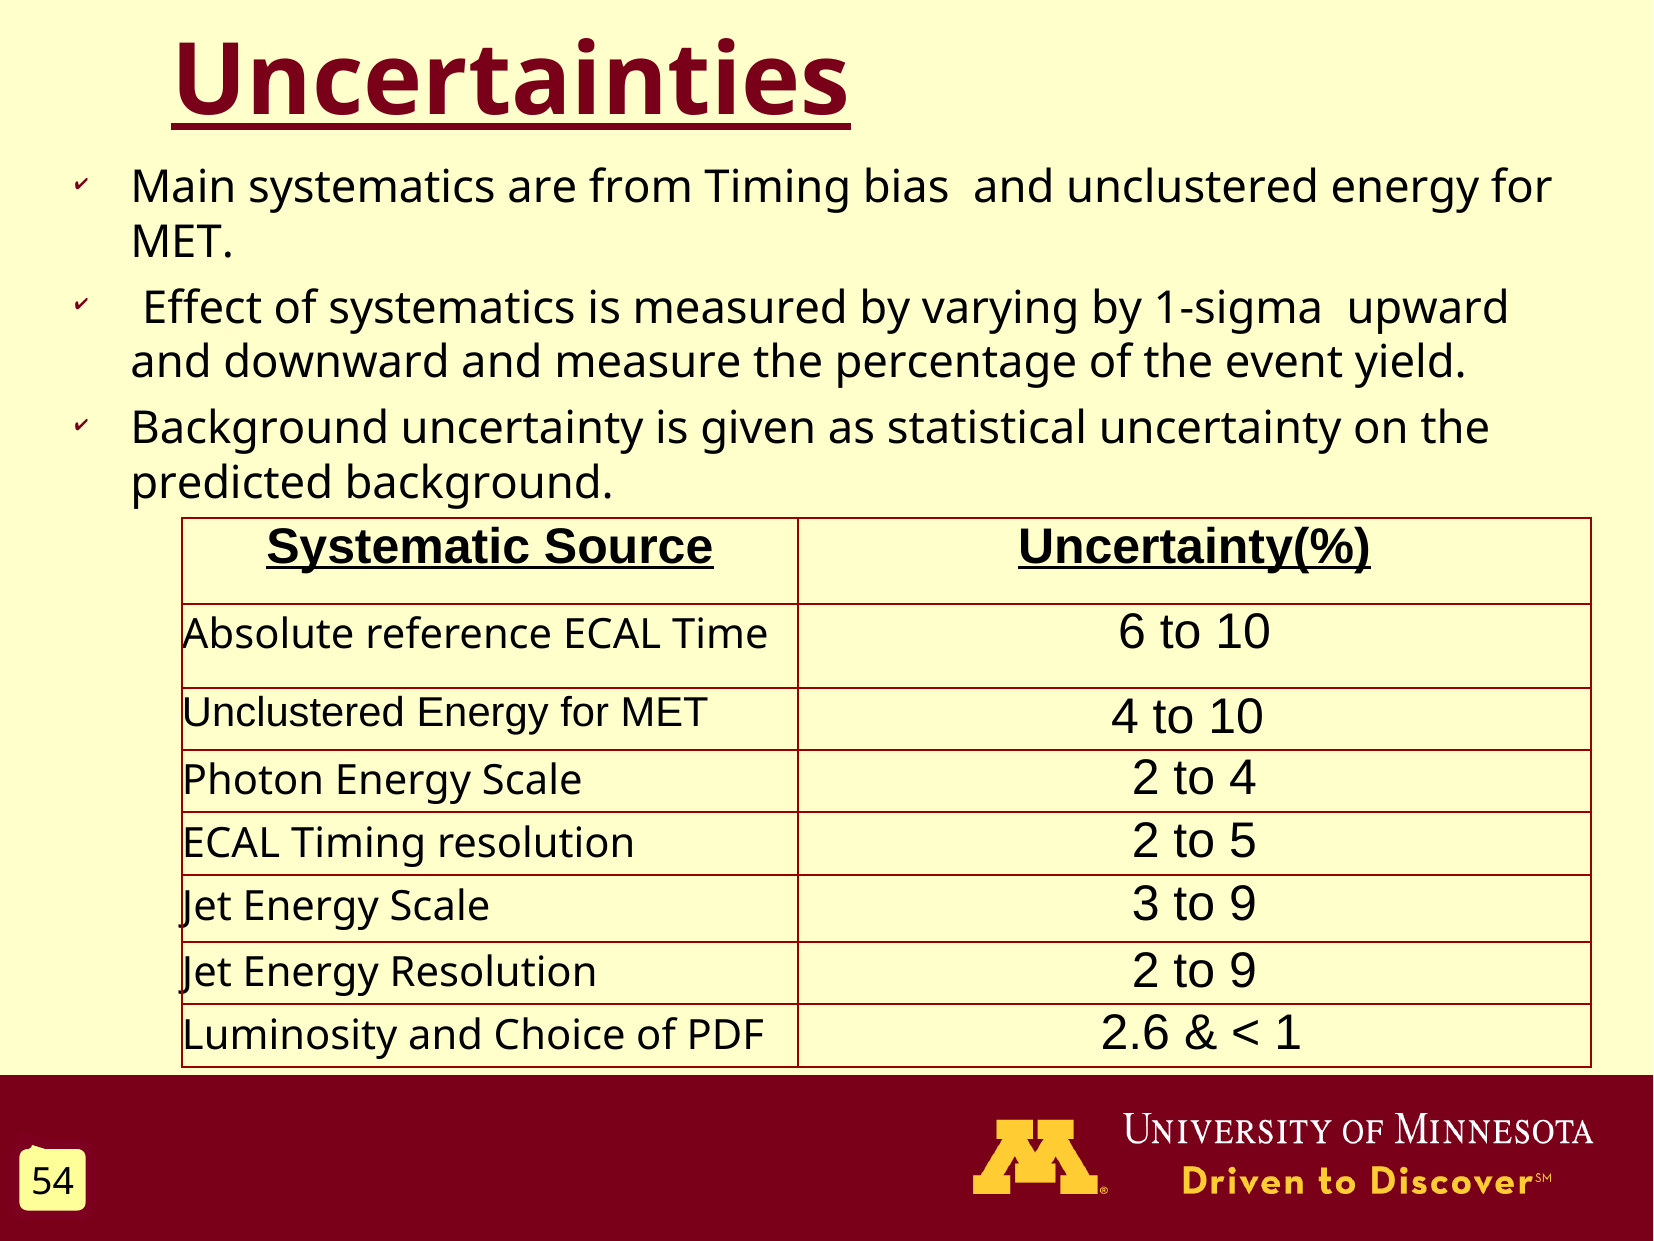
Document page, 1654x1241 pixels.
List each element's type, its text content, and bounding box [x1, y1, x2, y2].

table_cell Photon Energy Scale [183, 751, 797, 811]
table_cell 2.6 & < 1 [799, 1005, 1590, 1066]
table_cell Luminosity and Choice of PDF [183, 1005, 797, 1066]
table_cell Jet Energy Resolution [183, 943, 797, 1003]
table_cell ECAL Timing resolution [183, 813, 797, 874]
table_cell 4 to 10 [799, 689, 1590, 749]
table_cell Unclustered Energy for MET [183, 689, 797, 749]
table_cell 3 to 9 [799, 876, 1590, 941]
table_header Uncertainty(%) [799, 519, 1590, 603]
table_header Systematic Source [183, 519, 797, 603]
title Uncertainties [156, 7, 1636, 143]
table_cell 2 to 4 [799, 751, 1590, 811]
table_cell Jet Energy Scale [183, 876, 797, 941]
table_cell 6 to 10 [799, 605, 1590, 687]
list Main systematics are from Timing bias and unclustered energy for MET. Effect of systematics is measured by varying by 1-sigma upward and downward and measure the percentage of the event yield. Background uncertainty is given as statistical uncertainty on the predicted background. [60, 150, 1606, 519]
table_cell 2 to 9 [799, 943, 1590, 1003]
picture [0, 1075, 1654, 1241]
table_cell Absolute reference ECAL Time [183, 605, 797, 687]
table_cell 2 to 5 [799, 813, 1590, 874]
text_box 54 [15, 1137, 91, 1216]
